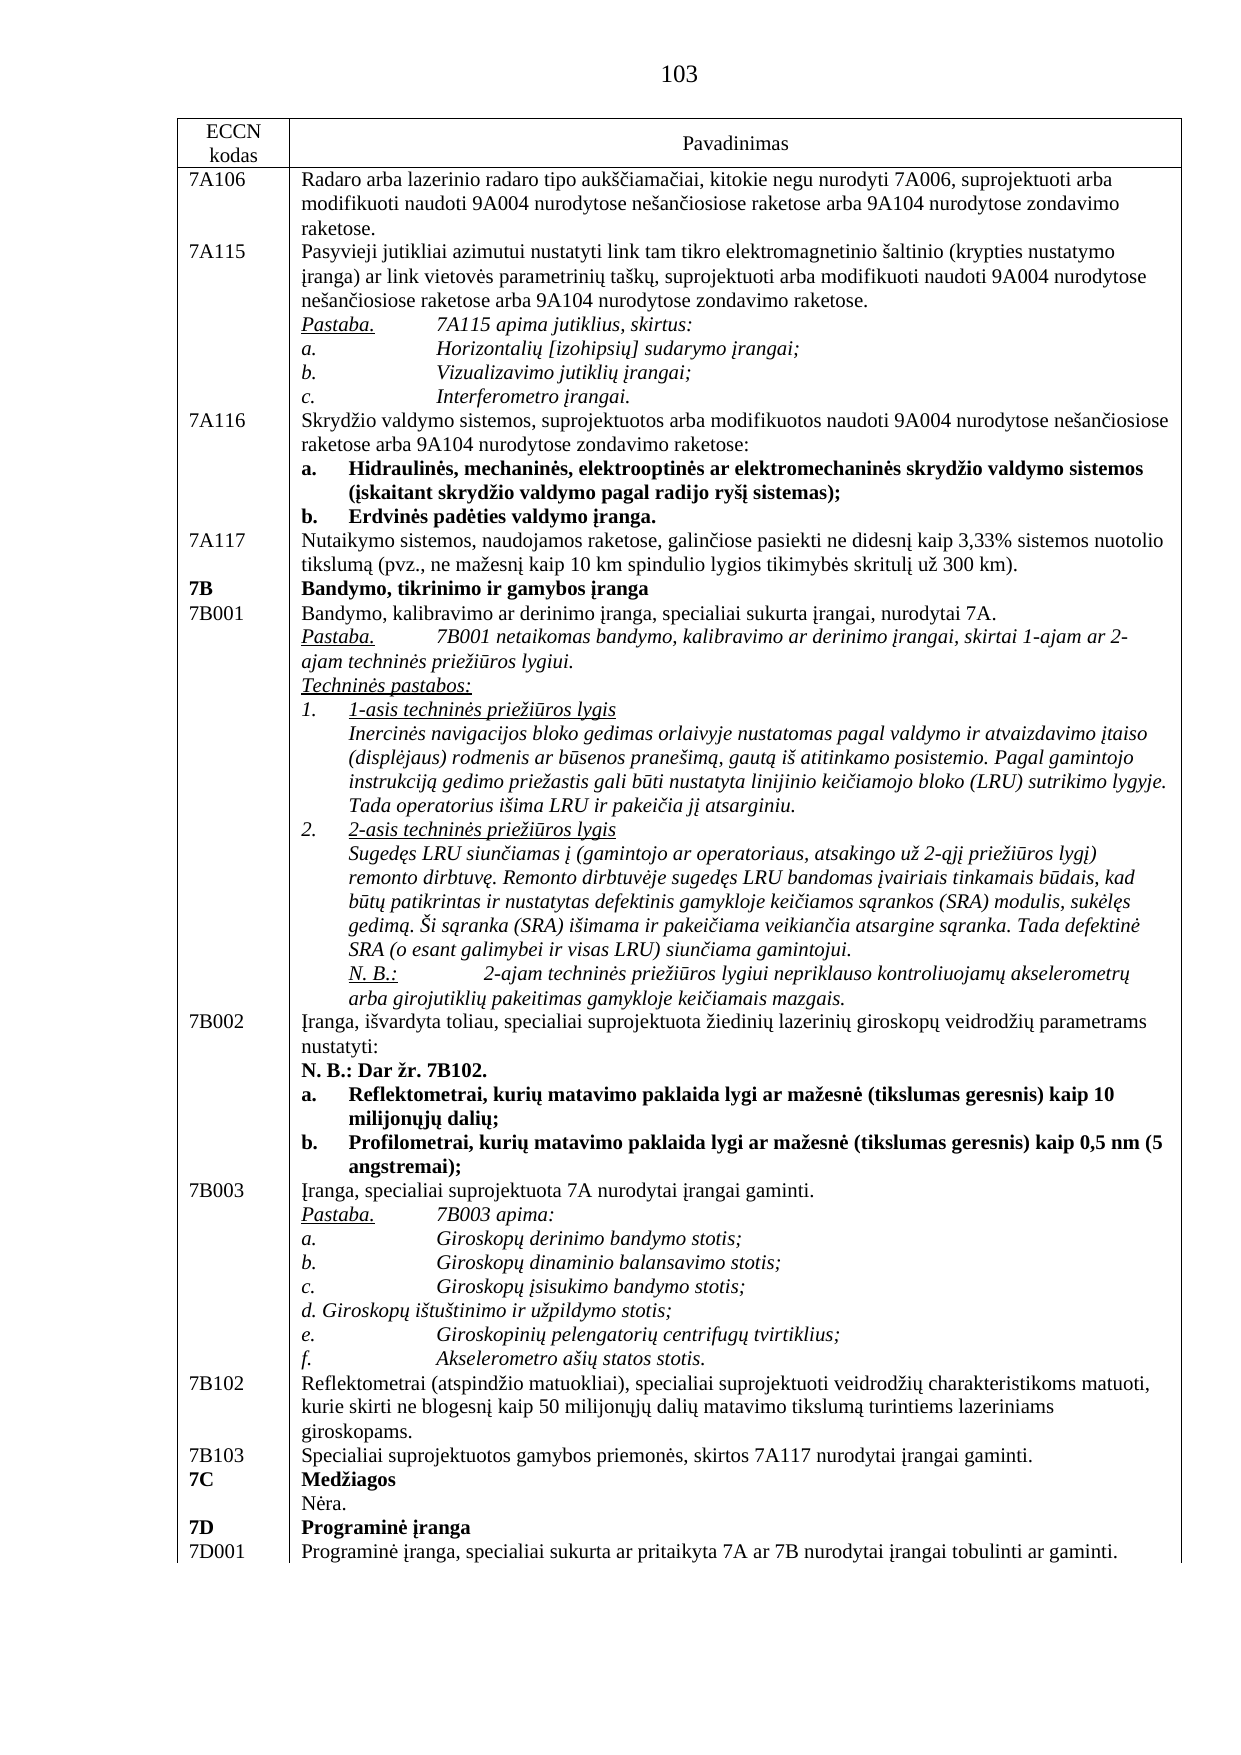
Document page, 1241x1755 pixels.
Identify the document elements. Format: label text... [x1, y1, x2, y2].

table_cell 1. [290, 697, 337, 817]
table_cell Įranga, specialiai suprojektuota 7A nurodytai įrangai gaminti. Pastaba. 7B003 apima: a. Giroskopų derinimo bandymo stotis; b. Giroskopų dinaminio balansavimo stotis; c. Giroskopų įsisukimo bandymo stotis; d. Giroskopų ištuštinimo ir užpildymo stotis; e. Giroskopinių pelengatorių centrifugų tvirtiklius; f. Akselerometro ašių statos stotis. [290, 1178, 1181, 1370]
table_cell Įranga, išvardyta toliau, specialiai suprojektuota žiedinių lazerinių giroskopų veidrodžių parametrams nustatyti: N. B.: Dar žr. 7B102. [290, 1010, 1181, 1082]
table_cell 7B102 [178, 1370, 289, 1443]
table_cell Reflektometrai (atspindžio matuokliai), specialiai suprojektuoti veidrodžių charakteristikoms matuoti, kurie skirti ne blogesnį kaip 50 milijonųjų dalių matavimo tikslumą turintiems lazeriniams giroskopams. [290, 1370, 1181, 1443]
table_cell Reflektometrai, kurių matavimo paklaida lygi ar mažesnė (tikslumas geresnis) kaip 10 milijonųjų dalių; [337, 1082, 1181, 1130]
table_cell 7A117 [178, 528, 289, 576]
table_cell Medžiagos Nėra. [290, 1467, 1181, 1515]
table_cell [178, 1082, 289, 1130]
table_cell [178, 456, 289, 504]
table_cell 2-asis techninės priežiūros lygis Sugedęs LRU siunčiamas į (gamintojo ar operatoriaus, atsakingo už 2-ąjį priežiūros lygį) remonto dirbtuvę. Remonto dirbtuvėje sugedęs LRU bandomas įvairiais tinkamais būdais, kad būtų patikrintas ir nustatytas defektinis gamykloje keičiamos sąrankos (SRA) modulis, sukėlęs gedimą. Ši sąranka (SRA) išimama ir pakeičiama veikiančia atsargine sąranka. Tada defektinė SRA (o esant galimybei ir visas LRU) siunčiama gamintojui. N. B.: 2-ajam techninės priežiūros lygiui nepriklauso kontroliuojamų akselerometrų arba girojutiklių pakeitimas gamykloje keičiamais mazgais. [337, 817, 1181, 1009]
table_cell a. [290, 1082, 337, 1130]
table_cell Erdvinės padėties valdymo įranga. [337, 504, 1181, 528]
table_cell [178, 697, 289, 817]
table_cell 7B002 [178, 1010, 289, 1082]
table_header Pavadinimas [290, 119, 1181, 167]
table_cell Pasyvieji jutikliai azimutui nustatyti link tam tikro elektromagnetinio šaltinio (krypties nustatymo įranga) ar link vietovės parametrinių taškų, suprojektuoti arba modifikuoti naudoti 9A004 nurodytose nešančiosiose raketose arba 9A104 nurodytose zondavimo raketose. Pastaba. 7A115 apima jutiklius, skirtus: a. Horizontalių [izohipsių] sudarymo įrangai; b. Vizualizavimo jutiklių įrangai; c. Interferometro įrangai. [290, 240, 1181, 408]
table_header ECCN kodas [178, 119, 289, 167]
table_cell 2. [290, 817, 337, 1009]
table_cell Profilometrai, kurių matavimo paklaida lygi ar mažesnė (tikslumas geresnis) kaip 0,5 nm (5 angstremai); [337, 1130, 1181, 1178]
table_cell 7D [178, 1515, 289, 1539]
table_cell Nutaikymo sistemos, naudojamos raketose, galinčiose pasiekti ne didesnį kaip 3,33% sistemos nuotolio tikslumą (pvz., ne mažesnį kaip 10 km spindulio lygios tikimybės skritulį už 300 km). [290, 528, 1181, 576]
table_cell 7B001 [178, 600, 289, 697]
table_cell 7B003 [178, 1178, 289, 1370]
table_cell 7C [178, 1467, 289, 1515]
table_cell [178, 1130, 289, 1178]
table_cell 7A115 [178, 240, 289, 408]
table_cell 1-asis techninės priežiūros lygis Inercinės navigacijos bloko gedimas orlaivyje nustatomas pagal valdymo ir atvaizdavimo įtaiso (displėjaus) rodmenis ar būsenos pranešimą, gautą iš atitinkamo posistemio. Pagal gamintojo instrukciją gedimo priežastis gali būti nustatyta linijinio keičiamojo bloko (LRU) sutrikimo lygyje. Tada operatorius išima LRU ir pakeičia jį atsarginiu. [337, 697, 1181, 817]
table_cell Radaro arba lazerinio radaro tipo aukščiamačiai, kitokie negu nurodyti 7A006, suprojektuoti arba modifikuoti naudoti 9A004 nurodytose nešančiosiose raketose arba 9A104 nurodytose zondavimo raketose. [290, 168, 1181, 239]
table_cell Programinė įranga [290, 1515, 1181, 1539]
table_cell Specialiai suprojektuotos gamybos priemonės, skirtos 7A117 nurodytai įrangai gaminti. [290, 1443, 1181, 1467]
table_cell [178, 504, 289, 528]
table_cell Programinė įranga, specialiai sukurta ar pritaikyta 7A ar 7B nurodytai įrangai tobulinti ar gaminti. [290, 1539, 1181, 1563]
table_cell 7A106 [178, 168, 289, 239]
table_cell [178, 817, 289, 1009]
table_cell Hidraulinės, mechaninės, elektrooptinės ar elektromechaninės skrydžio valdymo sistemos (įskaitant skrydžio valdymo pagal radijo ryšį sistemas); [337, 456, 1181, 504]
table_cell 7B103 [178, 1443, 289, 1467]
table_cell Bandymo, kalibravimo ar derinimo įranga, specialiai sukurta įrangai, nurodytai 7A. Pastaba. 7B001 netaikomas bandymo, kalibravimo ar derinimo įrangai, skirtai 1-ajam ar 2-ajam techninės priežiūros lygiui. Techninės pastabos: [290, 600, 1181, 697]
table_cell Bandymo, tikrinimo ir gamybos įranga [290, 576, 1181, 600]
table_cell 7A116 [178, 408, 289, 456]
table_cell Skrydžio valdymo sistemos, suprojektuotos arba modifikuotos naudoti 9A004 nurodytose nešančiosiose raketose arba 9A104 nurodytose zondavimo raketose: [290, 408, 1181, 456]
table_cell b. [290, 1130, 337, 1178]
table_cell b. [290, 504, 337, 528]
table_cell a. [290, 456, 337, 504]
table_cell 7B [178, 576, 289, 600]
table_cell 7D001 [178, 1539, 289, 1563]
